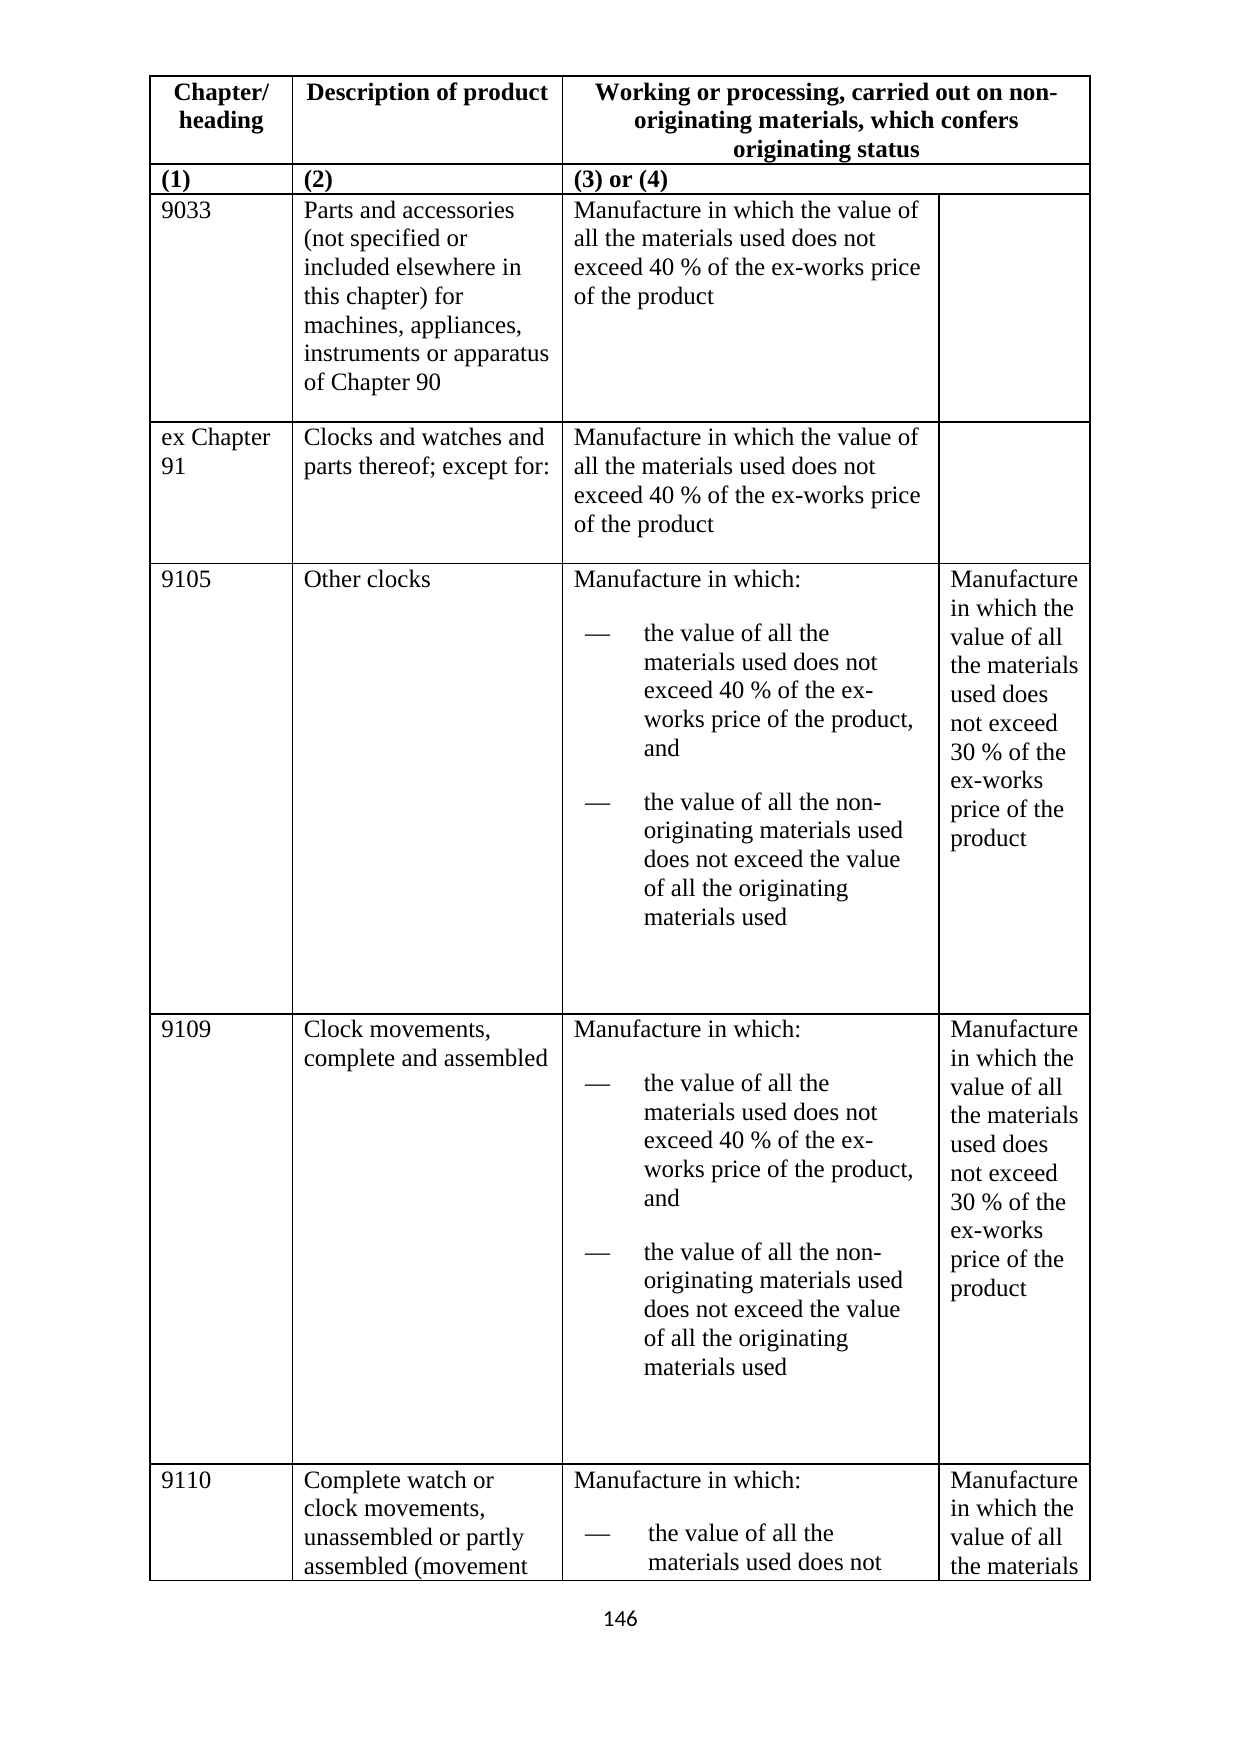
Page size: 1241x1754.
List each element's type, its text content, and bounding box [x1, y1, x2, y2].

table_cell Manufacture in which the value of all the materials used does not exceed 40 % of the ex-works price of the product [563, 423, 938, 562]
table_cell [940, 195, 1089, 421]
table_cell — [574, 1237, 632, 1406]
table_cell Manufacture in which the value of all the materials [940, 1465, 1089, 1580]
table_cell 9033 [151, 195, 292, 421]
table_cell 9110 [151, 1465, 292, 1580]
table_cell Clocks and watches and parts thereof; except for: [293, 423, 562, 562]
table_cell Manufacture in which: [563, 564, 938, 1013]
table_cell Manufacture in which: [563, 1465, 938, 1580]
table_cell [940, 423, 1089, 562]
table_header — [574, 1519, 637, 1576]
table_header the value of all the materials used does not exceed 40 % of the ex-works price of the product, and [632, 618, 928, 787]
table_cell (2) [293, 165, 562, 193]
table_cell — [574, 787, 632, 955]
table_header the value of all the materials used does not [637, 1519, 928, 1576]
table_cell Manufacture in which the value of all the materials used does not exceed 30 % of the ex-works price of the product [940, 1015, 1089, 1463]
table_cell (1) [151, 165, 292, 193]
table_cell 9105 [151, 564, 292, 1013]
table_header the value of all the materials used does not exceed 40 % of the ex-works price of the product, and [632, 1068, 928, 1237]
table_cell Parts and accessories (not specified or included elsewhere in this chapter) for machines, appliances, instruments or apparatus of Chapter 90 [293, 195, 562, 421]
table_cell 9109 [151, 1015, 292, 1463]
table_cell the value of all the non-originating materials used does not exceed the value of all the originating materials used [632, 1237, 928, 1406]
table_header Description of product [293, 77, 562, 163]
table_cell Other clocks [293, 564, 562, 1013]
table_cell Manufacture in which: [563, 1015, 938, 1463]
table_cell ex Chapter 91 [151, 423, 292, 562]
table_header Chapter/ heading [151, 77, 292, 163]
table_header — [574, 618, 632, 787]
table_cell Clock movements, complete and assembled [293, 1015, 562, 1463]
table_header — [574, 1068, 632, 1237]
table_header Working or processing, carried out on non-originating materials, which confers originating status [563, 77, 1089, 163]
table_cell Manufacture in which the value of all the materials used does not exceed 40 % of the ex-works price of the product [563, 195, 938, 421]
table_cell (3) or (4) [563, 165, 1089, 193]
table_cell the value of all the non-originating materials used does not exceed the value of all the originating materials used [632, 787, 928, 955]
table_cell Complete watch or clock movements, unassembled or partly assembled (movement [293, 1465, 562, 1580]
table_cell Manufacture in which the value of all the materials used does not exceed 30 % of the ex-works price of the product [940, 564, 1089, 1013]
